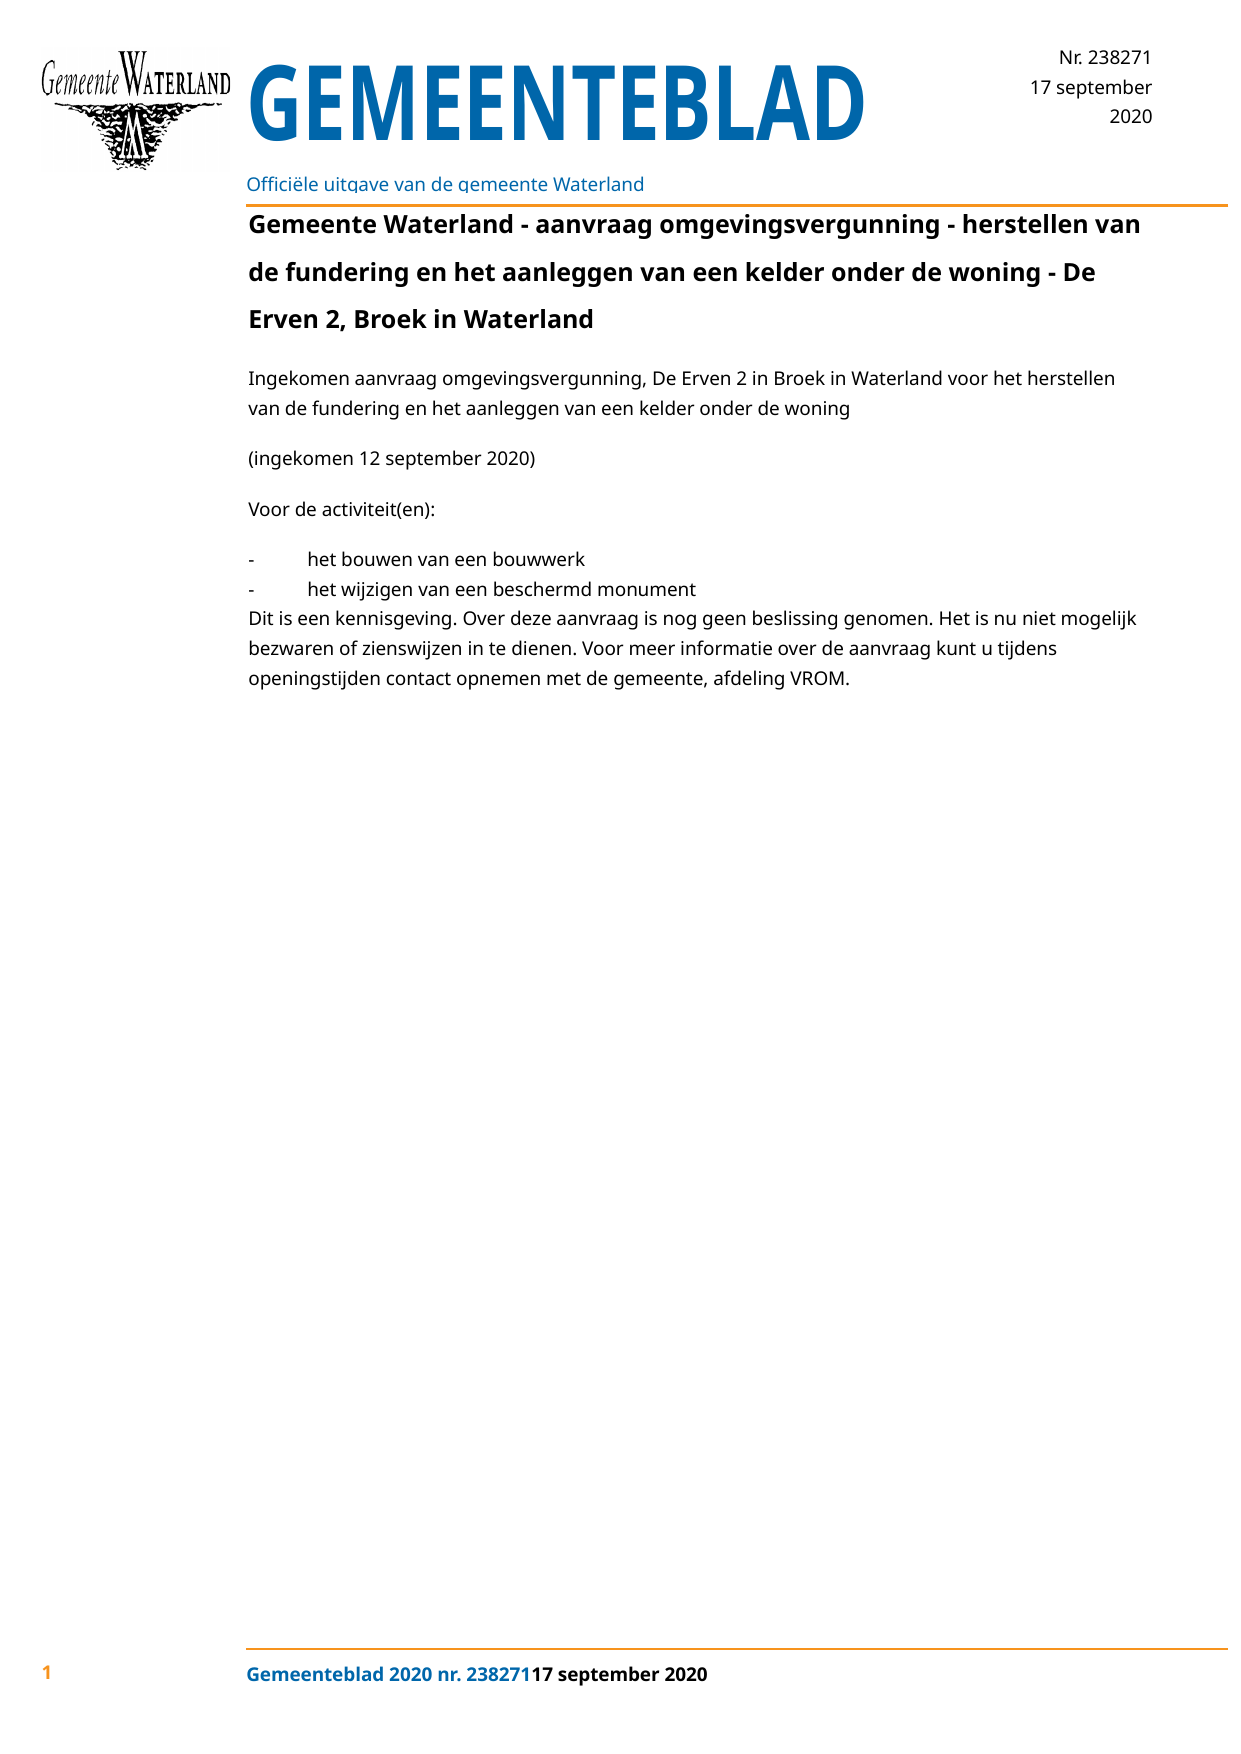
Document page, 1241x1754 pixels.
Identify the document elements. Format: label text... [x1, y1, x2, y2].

list het wijzigen van een beschermd monument [248, 576, 1152, 602]
text Voor de activiteit(en): [248, 496, 1152, 522]
text Ingekomen aanvraag omgevingsvergunning, De Erven 2 in Broek in Waterland voor het herstellen van de fundering en het aanleggen van een kelder onder de woning [248, 366, 1152, 421]
list het bouwen van een bouwwerk [248, 546, 1152, 572]
text Dit is een kennisgeving. Over deze aanvraag is nog geen beslissing genomen. Het is nu niet mogelijk bezwaren of zienswijzen in te dienen. Voor meer informatie over de aanvraag kunt u tijdens openingstijden contact opnemen met de gemeente, afdeling VROM. [248, 606, 1152, 690]
picture [41, 47, 231, 172]
text Gemeente Waterland - aanvraag omgevingsvergunning - herstellen van de fundering en het aanleggen van een kelder onder de woning - De Erven 2, Broek in Waterland [248, 207, 1152, 336]
text (ingekomen 12 september 2020) [248, 446, 1152, 471]
